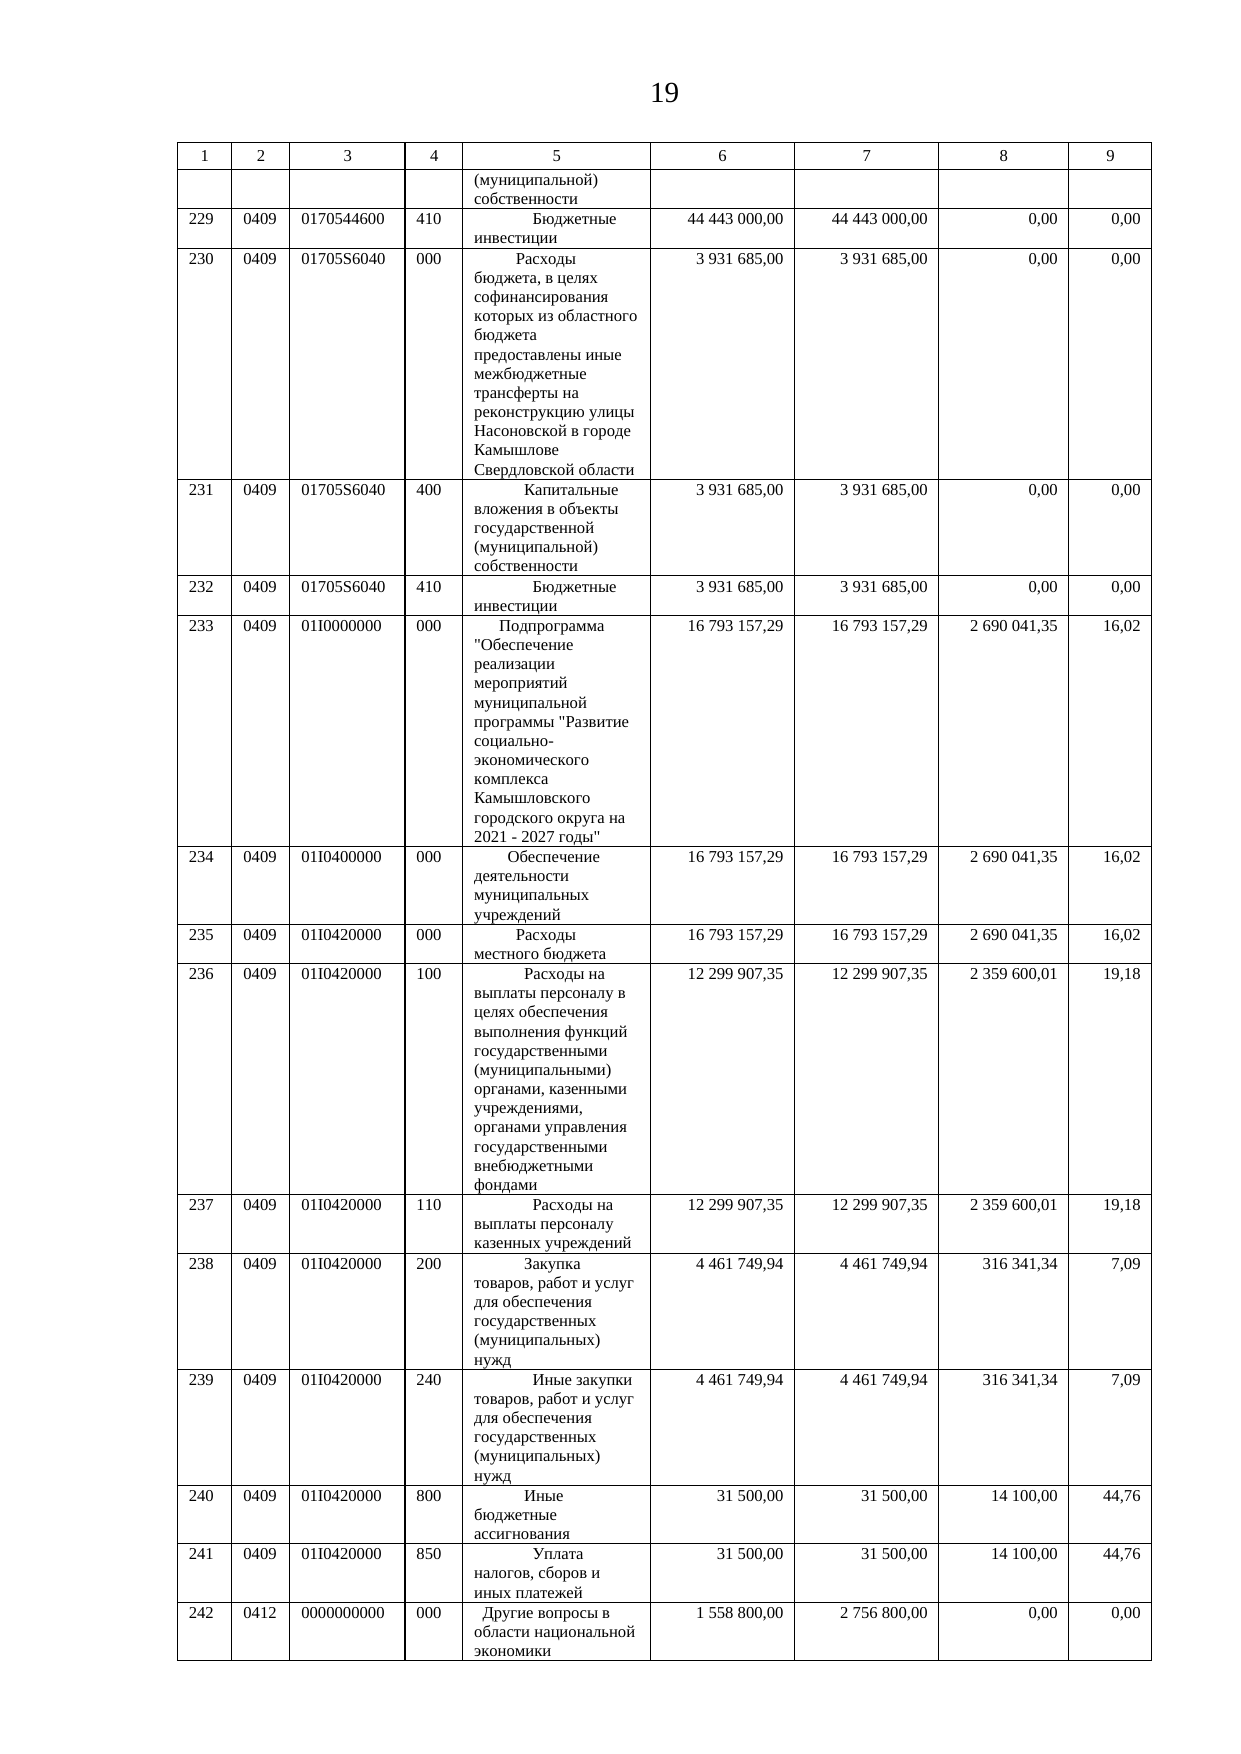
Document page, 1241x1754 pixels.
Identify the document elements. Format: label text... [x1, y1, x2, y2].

table_cell 16 793 157,29 [795, 616, 938, 846]
table_cell 0409 [232, 925, 289, 963]
table_cell 3 931 685,00 [795, 576, 938, 615]
table_header 5 [463, 143, 650, 169]
table_cell 0,00 [939, 209, 1068, 247]
table_cell 235 [178, 925, 231, 963]
table_cell 237 [178, 1195, 231, 1252]
table_cell 01I0000000 [290, 616, 404, 846]
table_cell 240 [406, 1370, 462, 1484]
table_cell 0409 [232, 1195, 289, 1252]
table_cell 110 [406, 1195, 462, 1252]
table_cell 0409 [232, 576, 289, 615]
table_cell 2 690 041,35 [939, 616, 1068, 846]
table_cell 16 793 157,29 [651, 925, 794, 963]
table_cell 000 [406, 616, 462, 846]
table_cell 01I0420000 [290, 1254, 404, 1368]
table_cell 31 500,00 [795, 1486, 938, 1543]
table_cell 3 931 685,00 [651, 249, 794, 478]
table_cell 3 931 685,00 [795, 480, 938, 575]
table_cell 0409 [232, 1544, 289, 1602]
table_cell 0,00 [939, 576, 1068, 615]
table_cell 800 [406, 1486, 462, 1543]
table_cell [406, 170, 462, 208]
table_cell 14 100,00 [939, 1544, 1068, 1602]
table_cell 16 793 157,29 [795, 925, 938, 963]
table_cell Иные бюджетные ассигнования [463, 1486, 650, 1543]
table_header 3 [290, 143, 404, 169]
table_cell 0,00 [1069, 576, 1151, 615]
table_cell 0,00 [939, 249, 1068, 478]
table_cell 0409 [232, 964, 289, 1194]
table_cell 400 [406, 480, 462, 575]
table_cell 242 [178, 1603, 231, 1660]
table_cell 239 [178, 1370, 231, 1484]
table_cell 12 299 907,35 [651, 1195, 794, 1252]
table_cell 232 [178, 576, 231, 615]
table_cell 2 359 600,01 [939, 964, 1068, 1194]
table_cell 0409 [232, 249, 289, 478]
table_cell 7,09 [1069, 1370, 1151, 1484]
table_cell 01I0420000 [290, 1486, 404, 1543]
table_cell [178, 170, 231, 208]
table_cell Бюджетные инвестиции [463, 209, 650, 247]
table_cell 0000000000 [290, 1603, 404, 1660]
table_cell [795, 170, 938, 208]
table_cell 01I0400000 [290, 847, 404, 923]
table_cell (муниципальной) собственности [463, 170, 650, 208]
table_cell 12 299 907,35 [651, 964, 794, 1194]
table_header 7 [795, 143, 938, 169]
table_cell Закупка товаров, работ и услуг для обеспечения государственных (муниципальных) нужд [463, 1254, 650, 1368]
table_header 2 [232, 143, 289, 169]
table_cell 1 558 800,00 [651, 1603, 794, 1660]
table_cell 2 359 600,01 [939, 1195, 1068, 1252]
table_cell 44 443 000,00 [651, 209, 794, 247]
table_cell 0412 [232, 1603, 289, 1660]
table_cell 01I0420000 [290, 964, 404, 1194]
table_cell 0409 [232, 847, 289, 923]
table_cell 233 [178, 616, 231, 846]
table_cell 000 [406, 847, 462, 923]
table_cell 0,00 [1069, 1603, 1151, 1660]
table_cell 410 [406, 576, 462, 615]
table_cell Капитальные вложения в объекты государственной (муниципальной) собственности [463, 480, 650, 575]
table_cell 850 [406, 1544, 462, 1602]
table_cell 316 341,34 [939, 1370, 1068, 1484]
table_cell [939, 170, 1068, 208]
table_cell 0409 [232, 209, 289, 247]
table_cell Другие вопросы в области национальной экономики [463, 1603, 650, 1660]
table_cell 19,18 [1069, 964, 1151, 1194]
table_cell 000 [406, 1603, 462, 1660]
table_cell Бюджетные инвестиции [463, 576, 650, 615]
table_cell 4 461 749,94 [795, 1370, 938, 1484]
table_header 1 [178, 143, 231, 169]
table_header 8 [939, 143, 1068, 169]
table_cell 0,00 [1069, 480, 1151, 575]
table_cell 31 500,00 [651, 1544, 794, 1602]
table_cell 234 [178, 847, 231, 923]
table_cell 000 [406, 249, 462, 478]
table_cell 01I0420000 [290, 1544, 404, 1602]
table_cell Расходы на выплаты персоналу казенных учреждений [463, 1195, 650, 1252]
table_cell 0409 [232, 616, 289, 846]
table_cell Расходы местного бюджета [463, 925, 650, 963]
table_cell 4 461 749,94 [651, 1254, 794, 1368]
table_cell 7,09 [1069, 1254, 1151, 1368]
table_cell Уплата налогов, сборов и иных платежей [463, 1544, 650, 1602]
table_cell Расходы на выплаты персоналу в целях обеспечения выполнения функций государственными (муниципальными) органами, казенными учреждениями, органами управления государственными внебюджетными фондами [463, 964, 650, 1194]
table_cell 230 [178, 249, 231, 478]
table_cell 2 690 041,35 [939, 925, 1068, 963]
table_cell 16,02 [1069, 616, 1151, 846]
table_cell 4 461 749,94 [795, 1254, 938, 1368]
table_cell 0,00 [939, 1603, 1068, 1660]
table_cell 238 [178, 1254, 231, 1368]
table_cell 3 931 685,00 [651, 480, 794, 575]
table_cell [651, 170, 794, 208]
table_cell 0,00 [1069, 209, 1151, 247]
table_cell 19,18 [1069, 1195, 1151, 1252]
table_cell 16 793 157,29 [795, 847, 938, 923]
table_cell 16,02 [1069, 847, 1151, 923]
table_cell 2 690 041,35 [939, 847, 1068, 923]
table_cell 0409 [232, 480, 289, 575]
table_cell 410 [406, 209, 462, 247]
table_cell 0409 [232, 1486, 289, 1543]
table_cell 01I0420000 [290, 925, 404, 963]
table_cell Подпрограмма "Обеспечение реализации мероприятий муниципальной программы "Развитие социально-экономического комплекса Камышловского городского округа на 2021 - 2027 годы" [463, 616, 650, 846]
table_cell [1069, 170, 1151, 208]
table_cell 01705S6040 [290, 576, 404, 615]
table_cell 4 461 749,94 [651, 1370, 794, 1484]
table_cell 01I0420000 [290, 1370, 404, 1484]
table_cell 241 [178, 1544, 231, 1602]
table_cell 3 931 685,00 [651, 576, 794, 615]
table_cell 0170544600 [290, 209, 404, 247]
table_cell 12 299 907,35 [795, 1195, 938, 1252]
table_cell Расходы бюджета, в целях софинансирования которых из областного бюджета предоставлены иные межбюджетные трансферты на реконструкцию улицы Насоновской в городе Камышлове Свердловской области [463, 249, 650, 478]
table_header 6 [651, 143, 794, 169]
table_cell 0,00 [1069, 249, 1151, 478]
table_cell Иные закупки товаров, работ и услуг для обеспечения государственных (муниципальных) нужд [463, 1370, 650, 1484]
table_cell 200 [406, 1254, 462, 1368]
table_cell 100 [406, 964, 462, 1194]
table_cell 44,76 [1069, 1486, 1151, 1543]
table_cell 3 931 685,00 [795, 249, 938, 478]
table_cell 44,76 [1069, 1544, 1151, 1602]
table_cell 31 500,00 [651, 1486, 794, 1543]
table_cell 16,02 [1069, 925, 1151, 963]
table_cell 01I0420000 [290, 1195, 404, 1252]
table_cell 316 341,34 [939, 1254, 1068, 1368]
table_cell 000 [406, 925, 462, 963]
table_cell 231 [178, 480, 231, 575]
table_cell 236 [178, 964, 231, 1194]
table_cell 16 793 157,29 [651, 616, 794, 846]
table_cell 229 [178, 209, 231, 247]
table_cell 14 100,00 [939, 1486, 1068, 1543]
table_cell Обеспечение деятельности муниципальных учреждений [463, 847, 650, 923]
table_cell 0409 [232, 1254, 289, 1368]
table_cell 240 [178, 1486, 231, 1543]
table_cell 31 500,00 [795, 1544, 938, 1602]
table_cell [232, 170, 289, 208]
table_header 4 [406, 143, 462, 169]
table_cell 12 299 907,35 [795, 964, 938, 1194]
table_cell 01705S6040 [290, 249, 404, 478]
table_header 9 [1069, 143, 1151, 169]
table_cell 01705S6040 [290, 480, 404, 575]
table_cell 16 793 157,29 [651, 847, 794, 923]
table_cell 0409 [232, 1370, 289, 1484]
table_cell [290, 170, 404, 208]
table_cell 0,00 [939, 480, 1068, 575]
table_cell 2 756 800,00 [795, 1603, 938, 1660]
table_cell 44 443 000,00 [795, 209, 938, 247]
